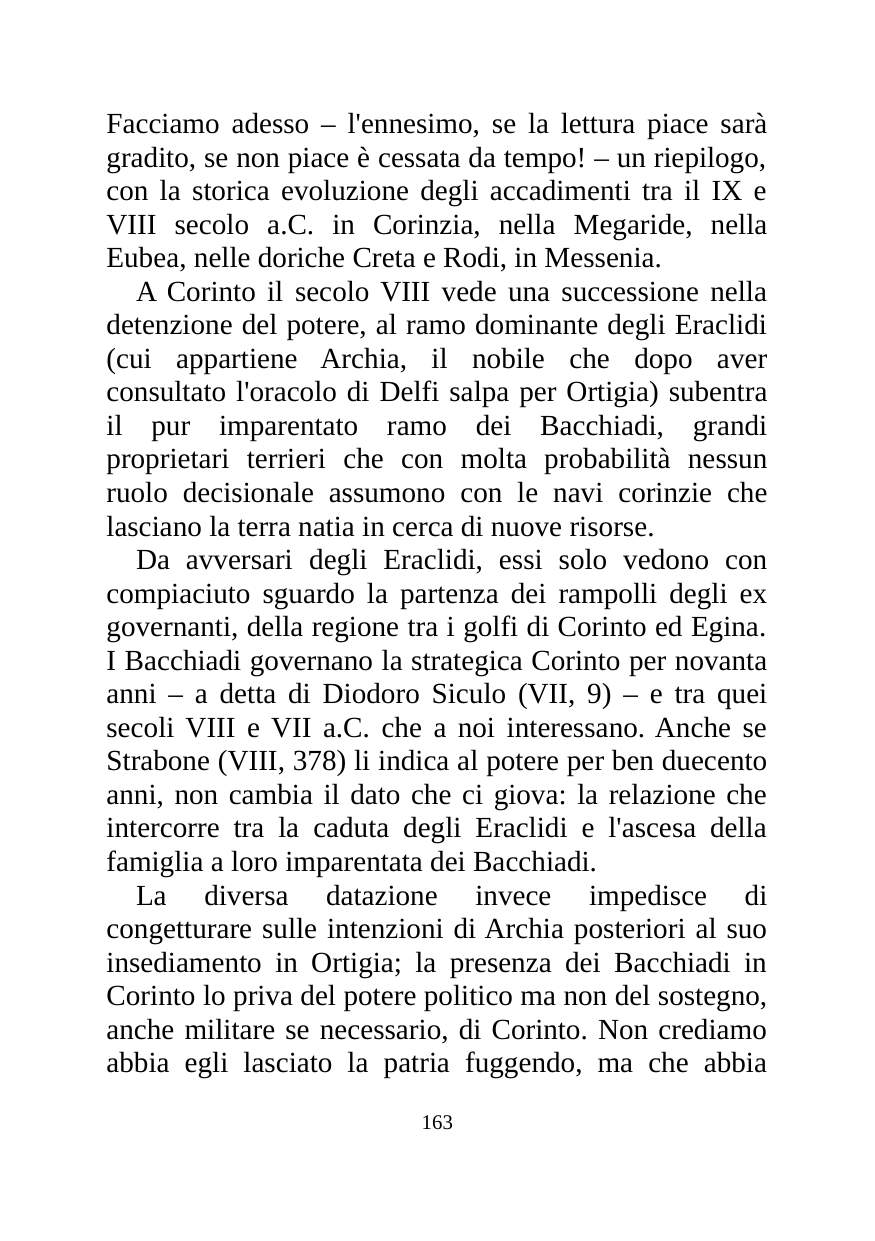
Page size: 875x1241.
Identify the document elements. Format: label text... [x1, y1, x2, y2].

text La diversa datazione invece impedisce di congetturare sulle intenzioni di Archia posteriori al suo insediamento in Ortigia; la presenza dei Bacchiadi in Corinto lo priva del potere politico ma non del sostegno, anche militare se necessario, di Corinto. Non crediamo abbia egli lasciato la patria fuggendo, ma che abbia [106, 878, 768, 1079]
text Da avversari degli Eraclidi, essi solo vedono con compiaciuto sguardo la partenza dei rampolli degli ex governanti, della regione tra i golfi di Corinto ed Egina. I Bacchiadi governano la strategica Corinto per novanta anni – a detta di Diodoro Siculo (VII, 9) – e tra quei secoli VIII e VII a.C. che a noi interessano. Anche se Strabone (VIII, 378) li indica al potere per ben duecento anni, non cambia il dato che ci giova: la relazione che intercorre tra la caduta degli Eraclidi e l'ascesa della famiglia a loro imparentata dei Bacchiadi. [106, 542, 768, 878]
text A Corinto il secolo VIII vede una successione nella detenzione del potere, al ramo dominante degli Eraclidi (cui appartiene Archia, il nobile che dopo aver consultato l'oracolo di Delfi salpa per Ortigia) subentra il pur imparentato ramo dei Bacchiadi, grandi proprietari terrieri che con molta probabilità nessun ruolo decisionale assumono con le navi corinzie che lasciano la terra natia in cerca di nuove risorse. [106, 274, 768, 542]
text Facciamo adesso – l'ennesimo, se la lettura piace sarà gradito, se non piace è cessata da tempo! – un riepilogo, con la storica evoluzione degli accadimenti tra il IX e VIII secolo a.C. in Corinzia, nella Megaride, nella Eubea, nelle doriche Creta e Rodi, in Messenia. [106, 106, 768, 274]
